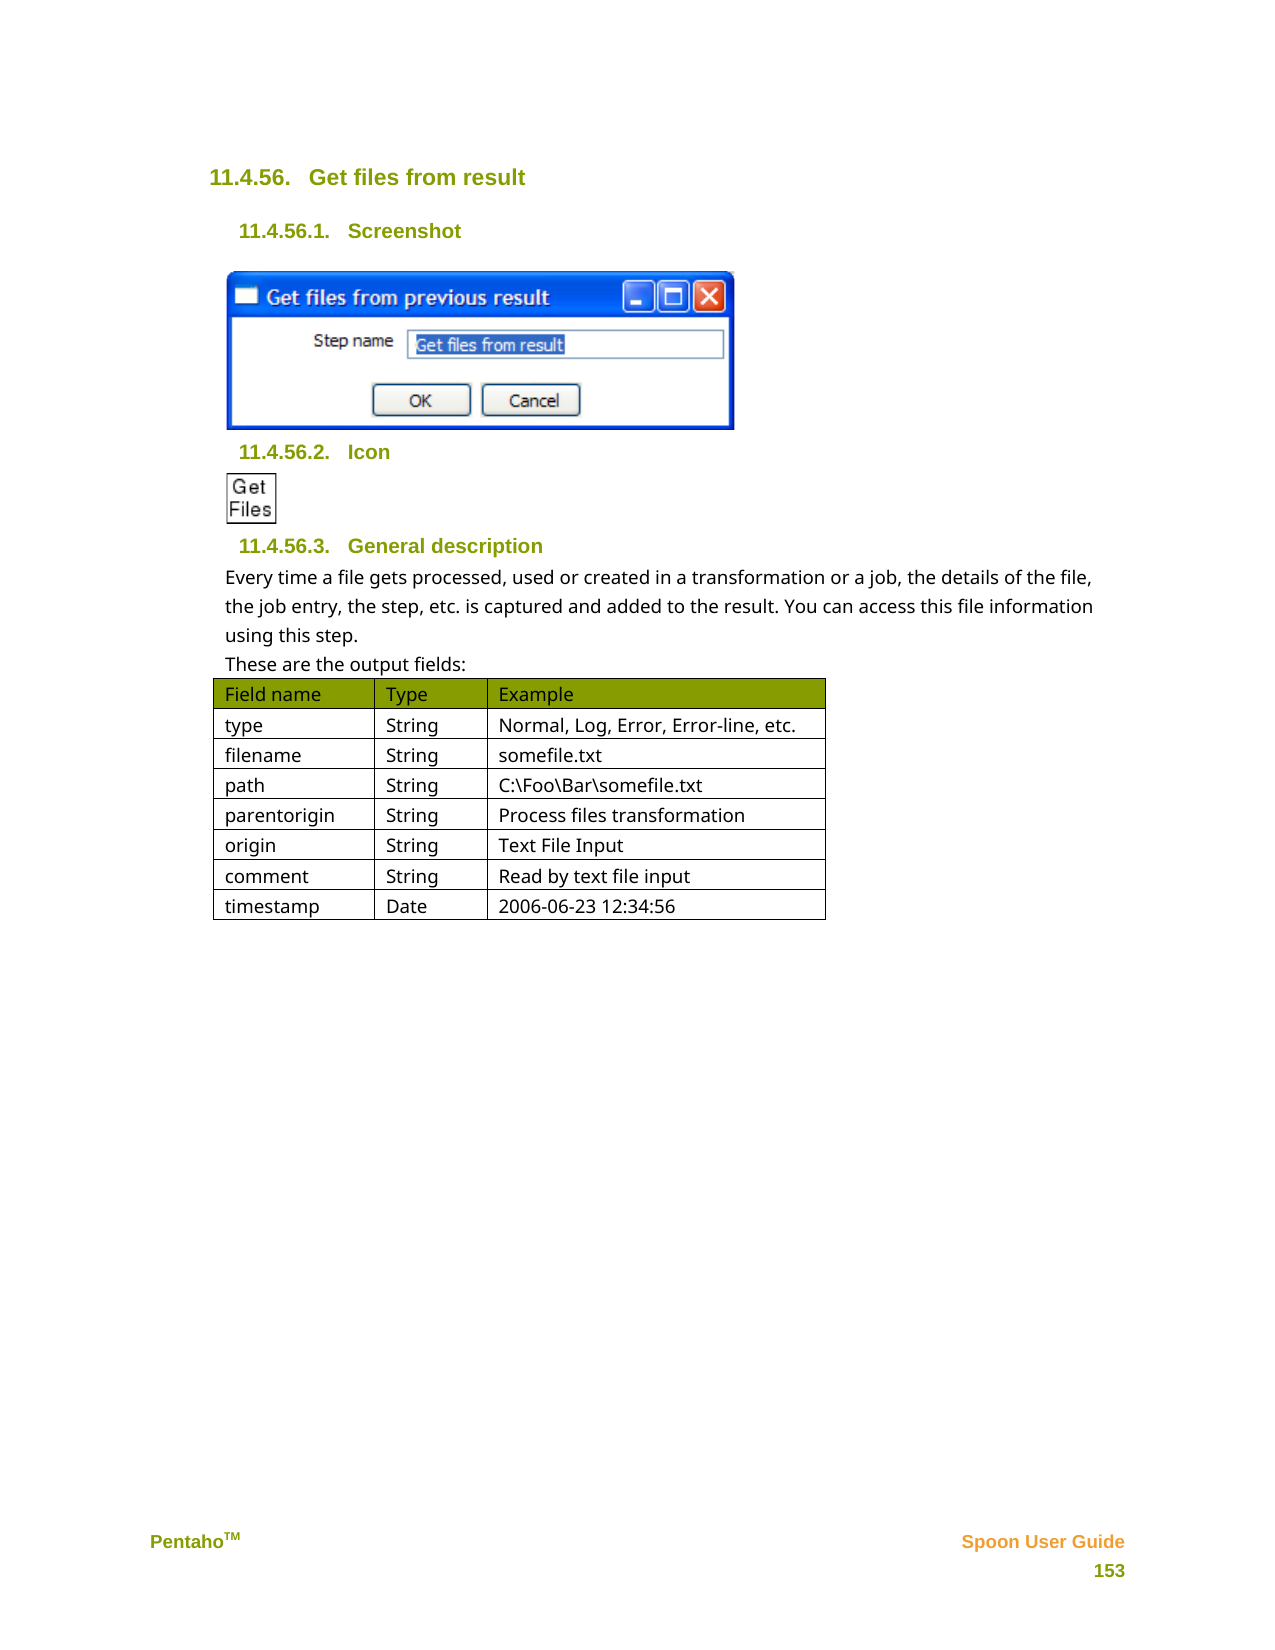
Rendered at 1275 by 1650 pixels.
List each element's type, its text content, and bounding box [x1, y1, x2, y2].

table_cell origin [214, 830, 374, 859]
table_cell comment [214, 860, 374, 889]
table_cell Process files transformation [488, 799, 825, 828]
table_header Field name [214, 679, 374, 708]
table_cell String [375, 709, 487, 738]
text These are the output fields: [225, 648, 1125, 677]
table_header Type [375, 679, 487, 708]
table_cell Text File Input [488, 830, 825, 859]
subtitle Icon [239, 264, 1125, 466]
table_cell String [375, 739, 487, 768]
table_cell filename [214, 739, 374, 768]
table_cell type [214, 709, 374, 738]
text Every time a file gets processed, used or created in a transformation or a job, the details of the file, the job entry, the step, etc. is captured and added to the result. You can access this file information using this step. [225, 561, 1125, 648]
table_cell String [375, 830, 487, 859]
table_cell String [375, 769, 487, 798]
table_cell String [375, 860, 487, 889]
table_cell 2006-06-23 12:34:56 [488, 890, 825, 919]
subtitle Get files from result [209, 157, 1125, 192]
table_cell parentorigin [214, 799, 374, 828]
table_cell path [214, 769, 374, 798]
table_cell String [375, 799, 487, 828]
table_header Example [488, 679, 825, 708]
table_cell C:\Foo\Bar\somefile.txt [488, 769, 825, 798]
table_cell Date [375, 890, 487, 919]
subtitle Screenshot [239, 211, 1125, 246]
subtitle General description [239, 531, 1125, 560]
table_cell timestamp [214, 890, 374, 919]
table_cell Normal, Log, Error, Error-line, etc. [488, 709, 825, 738]
picture [226, 473, 277, 524]
table_cell somefile.txt [488, 739, 825, 768]
table_cell Read by text file input [488, 860, 825, 889]
